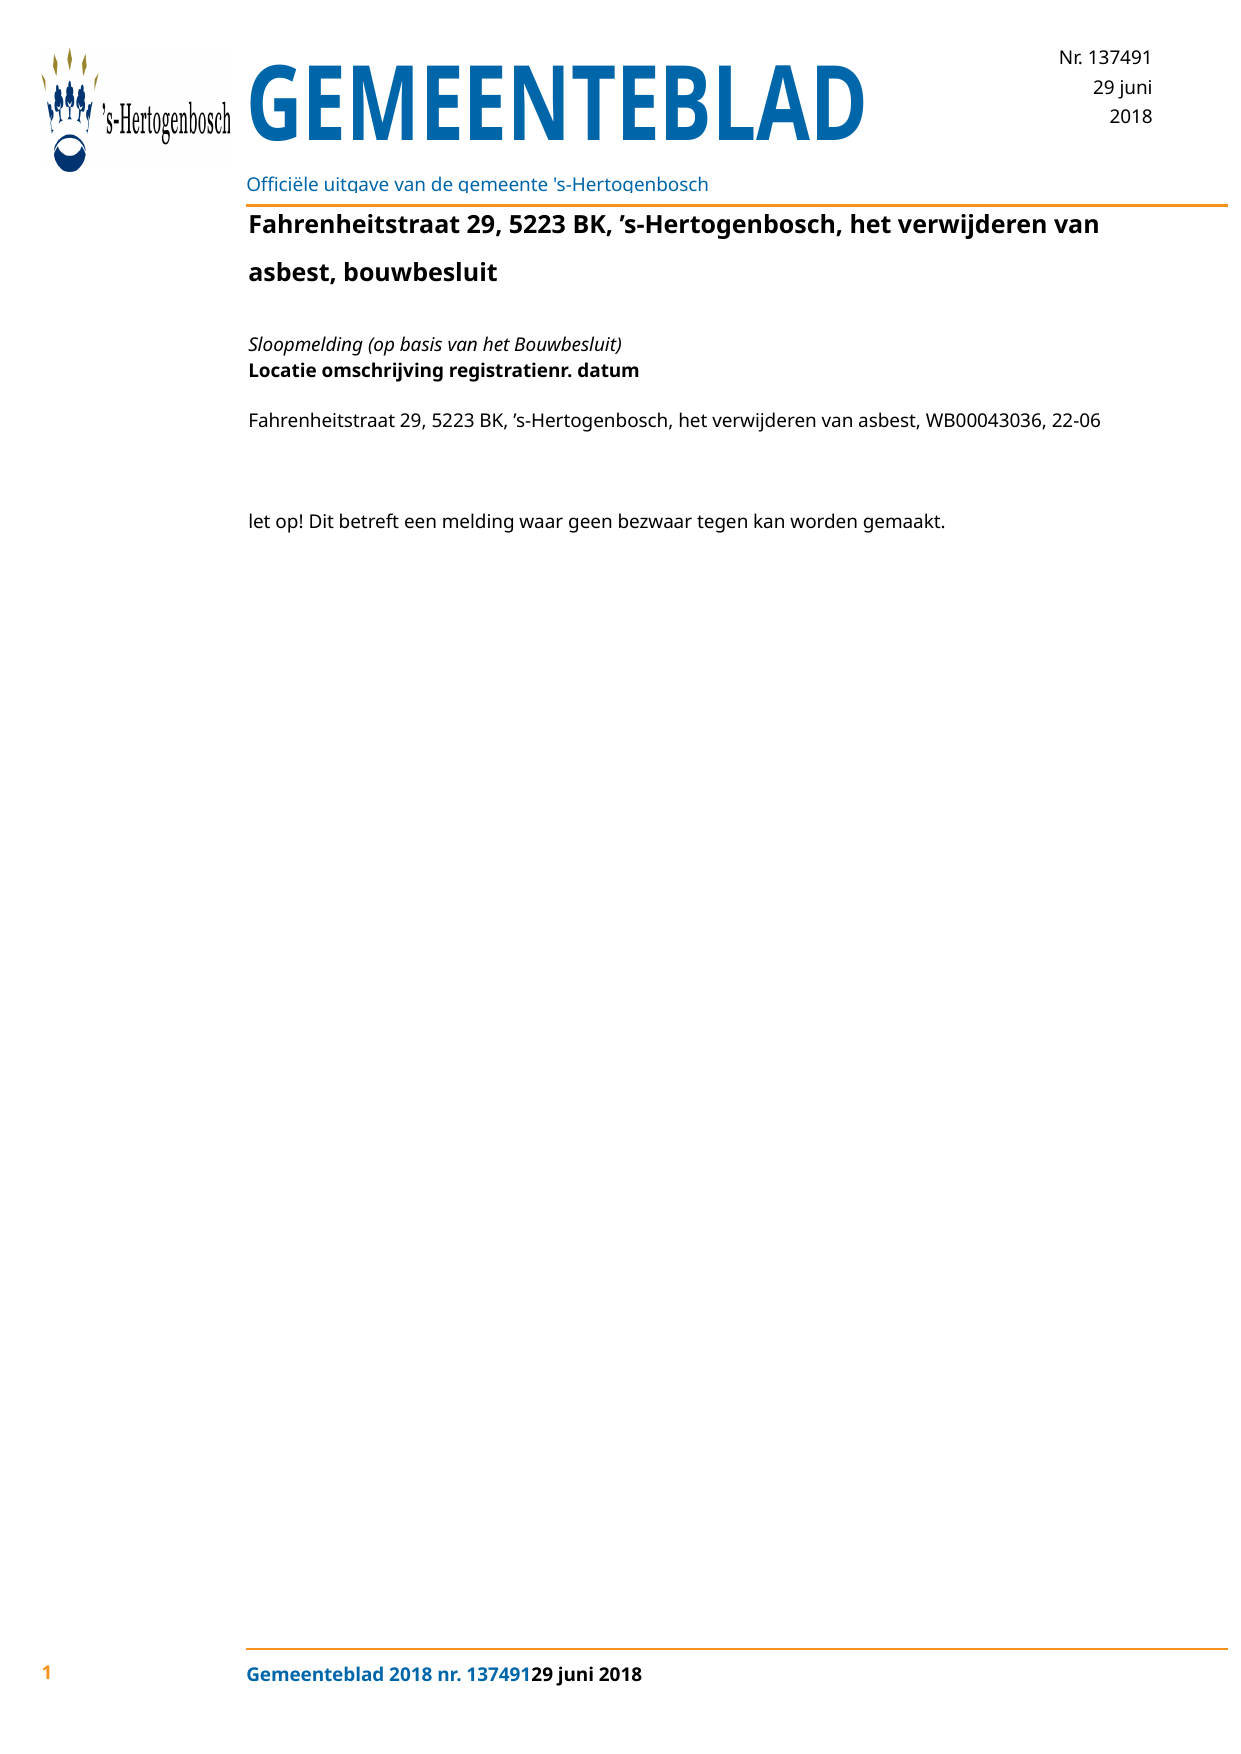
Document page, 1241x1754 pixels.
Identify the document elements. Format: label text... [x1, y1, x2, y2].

text let op! Dit betreft een melding waar geen bezwaar tegen kan worden gemaakt. [248, 508, 1152, 534]
text Fahrenheitstraat 29, 5223 BK, ’s-Hertogenbosch, het verwijderen van asbest, WB00043036, 22-06 [248, 408, 1152, 433]
text Sloopmelding (op basis van het Bouwbesluit) [248, 331, 1152, 357]
text Locatie omschrijving registratienr. datum [248, 357, 1152, 383]
picture [41, 47, 231, 172]
text Fahrenheitstraat 29, 5223 BK, ’s-Hertogenbosch, het verwijderen van asbest, bouwbesluit [248, 207, 1152, 288]
